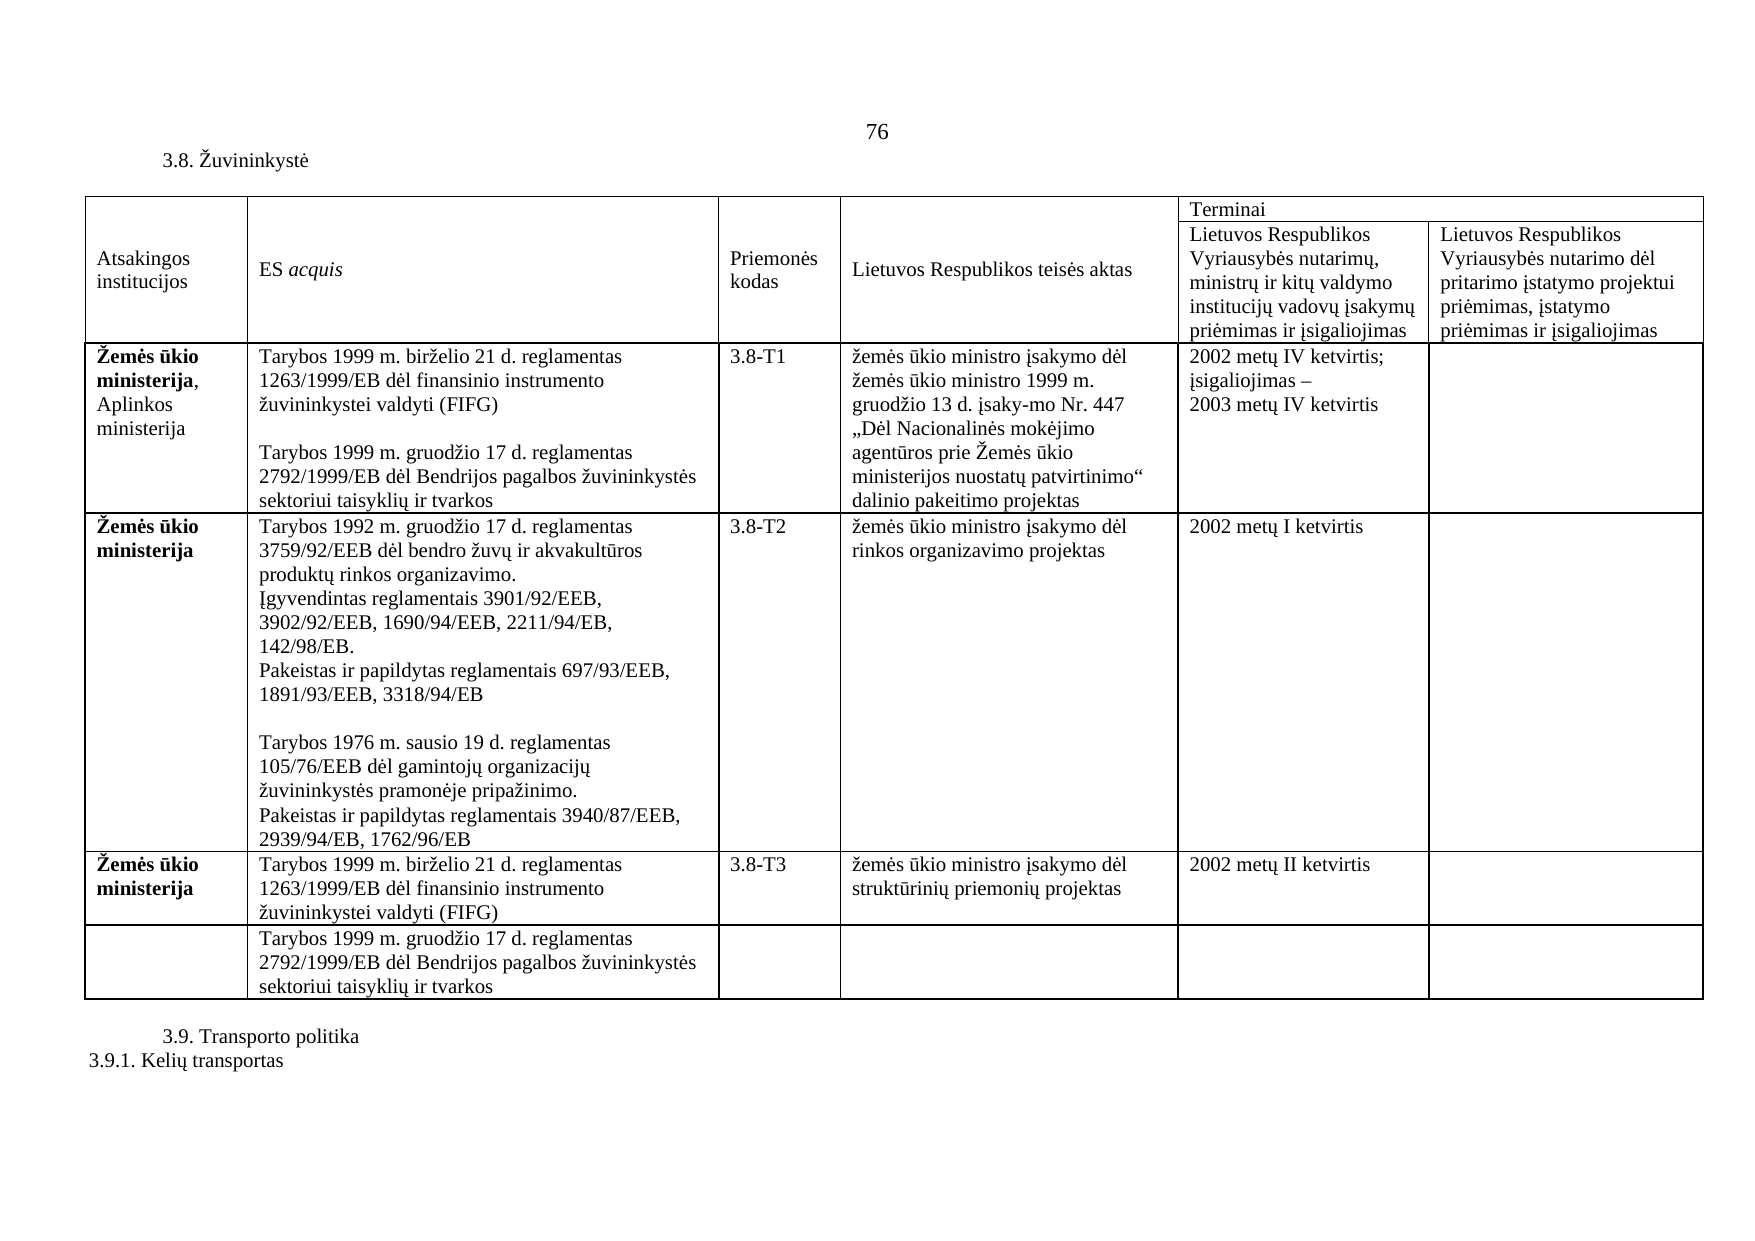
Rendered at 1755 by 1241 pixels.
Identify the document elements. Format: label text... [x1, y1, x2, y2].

table_cell Tarybos 1992 m. gruodžio 17 d. reglamentas 3759/92/EEB dėl bendro žuvų ir akvakultūros produktų rinkos organizavimo. Įgyvendintas reglamentais 3901/92/EEB, 3902/92/EEB, 1690/94/EEB, 2211/94/EB, 142/98/EB. Pakeistas ir papildytas reglamentais 697/93/EEB, 1891/93/EEB, 3318/94/EB Tarybos 1976 m. sausio 19 d. reglamentas 105/76/EEB dėl gamintojų organizacijų žuvininkystės pramonėje pripažinimo. Pakeistas ir papildytas reglamentais 3940/87/EEB, 2939/94/EB, 1762/96/EB [248, 514, 718, 851]
table_cell 3.8-T1 [720, 344, 840, 512]
table_cell 3.8-T3 [720, 852, 840, 924]
table_cell Žemės ūkio ministerija [86, 514, 247, 851]
table_cell [720, 926, 840, 998]
table_cell Žemės ūkio ministerija [86, 852, 247, 924]
table_cell 2002 metų II ketvirtis [1179, 852, 1428, 924]
table_cell 3.8-T2 [720, 514, 840, 851]
table_cell žemės ūkio ministro įsakymo dėl žemės ūkio ministro 1999 m. gruodžio 13 d. įsaky-mo Nr. 447 „Dėl Nacionalinės mokėjimo agentūros prie Žemės ūkio ministerijos nuostatų patvirtinimo“ dalinio pakeitimo projektas [841, 344, 1177, 512]
table_header ES acquis [248, 197, 718, 342]
table_cell Tarybos 1999 m. birželio 21 d. reglamentas 1263/1999/EB dėl finansinio instrumento žuvininkystei valdyti (FIFG) Tarybos 1999 m. gruodžio 17 d. reglamentas 2792/1999/EB dėl Bendrijos pagalbos žuvininkystės sektoriui taisyklių ir tvarkos [248, 344, 718, 512]
subtitle 3.8. Žuvininkystė [89, 148, 1666, 172]
subtitle 3.9.1. Kelių transportas [89, 1048, 1666, 1072]
table_cell [1430, 852, 1702, 924]
table_cell Žemės ūkio ministerija, Aplinkos ministerija [86, 344, 247, 512]
table_header Lietuvos Respublikos teisės aktas [841, 197, 1178, 342]
table_cell [1430, 514, 1702, 851]
table_cell Lietuvos Respublikos Vyriausybės nutarimų, ministrų ir kitų valdymo institucijų vadovų įsakymų priėmimas ir įsigaliojimas [1179, 222, 1428, 342]
table_header Terminai [1179, 197, 1703, 221]
table_cell [1430, 926, 1702, 998]
table_header Atsakingos institucijos [86, 197, 247, 342]
table_header Priemonės kodas [719, 197, 840, 342]
table_cell žemės ūkio ministro įsakymo dėl rinkos organizavimo projektas [841, 514, 1177, 851]
table_cell žemės ūkio ministro įsakymo dėl struktūrinių priemonių projektas [841, 852, 1177, 924]
subtitle 3.9. Transporto politika [89, 1024, 1666, 1048]
table_cell [841, 926, 1177, 998]
table_cell 2002 metų I ketvirtis [1179, 514, 1428, 851]
table_cell 2002 metų IV ketvirtis; įsigaliojimas – 2003 metų IV ketvirtis [1179, 344, 1428, 512]
table_cell Lietuvos Respublikos Vyriausybės nutarimo dėl pritarimo įstatymo projektui priėmimas, įstatymo priėmimas ir įsigaliojimas [1429, 222, 1703, 342]
table_cell [1179, 926, 1428, 998]
table_cell [86, 926, 247, 998]
table_cell [1430, 344, 1702, 512]
